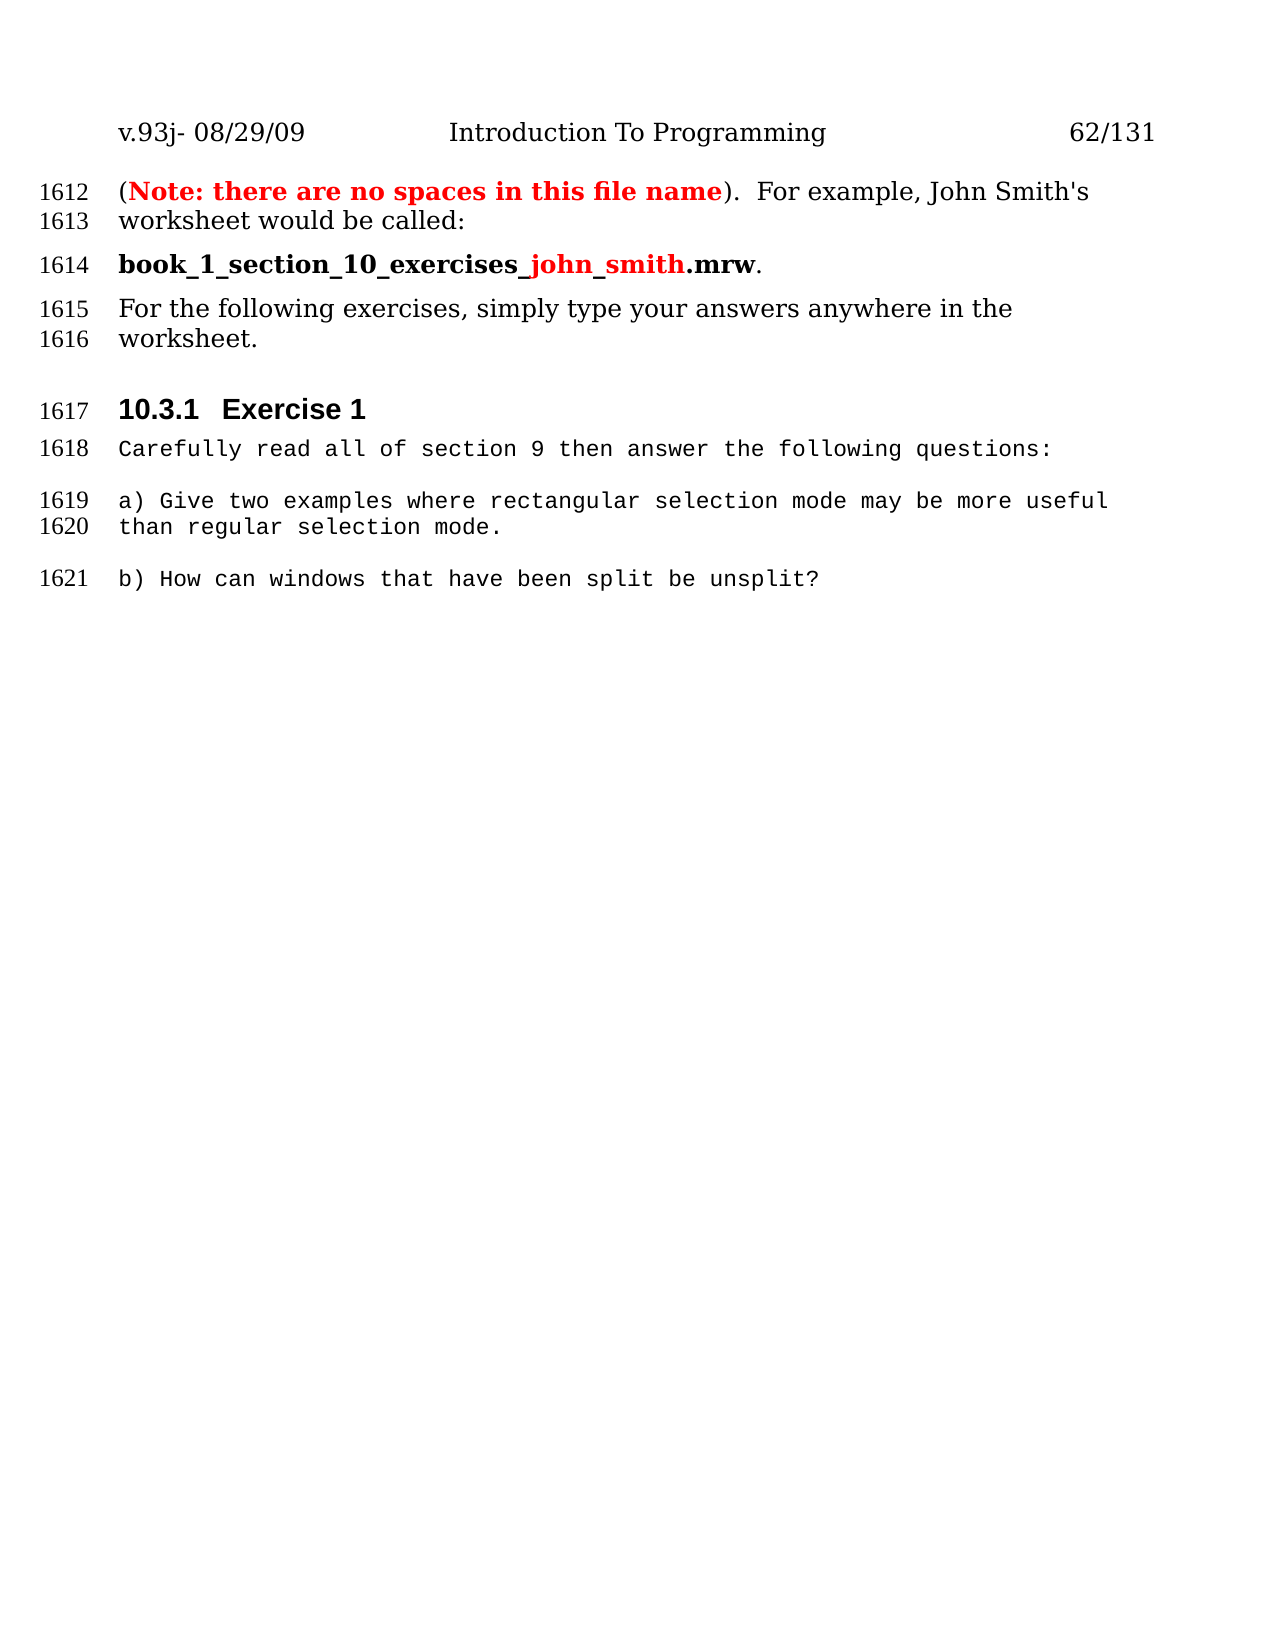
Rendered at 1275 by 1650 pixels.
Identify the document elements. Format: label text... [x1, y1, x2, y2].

subtitle Exercise 1 [118, 392, 1157, 426]
text book_1_section_10_exercises_john_smith.mrw. [118, 250, 1157, 280]
text For the following exercises, simply type your answers anywhere in the worksheet. [118, 295, 1157, 353]
text Carefully read all of section 9 then answer the following questions: [118, 438, 1157, 463]
text a) Give two examples where rectangular selection mode may be more useful than regular selection mode. [118, 489, 1157, 541]
text (Note: there are no spaces in this file name). For example, John Smith's worksheet would be called: [118, 177, 1157, 235]
text b) How can windows that have been split be unsplit? [118, 567, 1157, 593]
